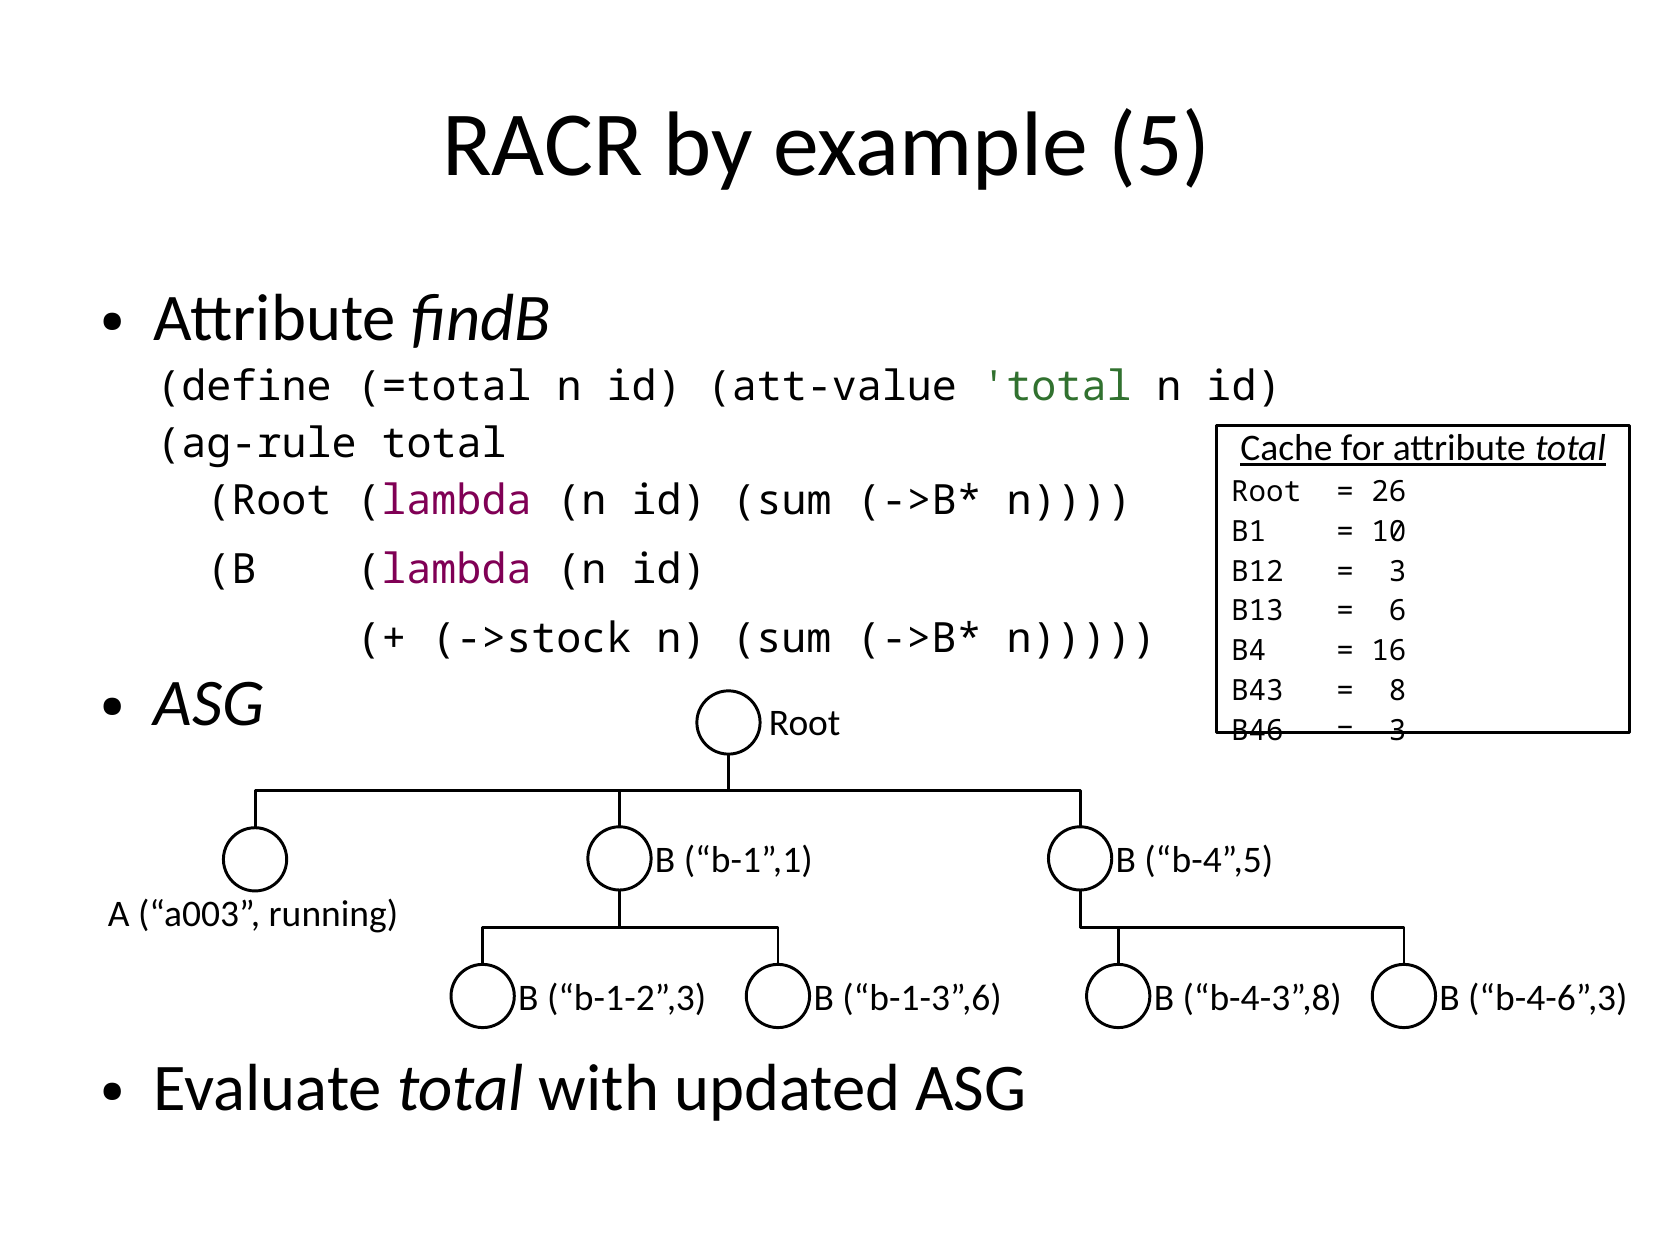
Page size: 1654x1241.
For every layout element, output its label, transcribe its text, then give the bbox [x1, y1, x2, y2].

text_box [1372, 964, 1427, 1028]
text_box B (“b-1-3”,6) [798, 974, 1017, 1027]
text_box [451, 964, 506, 1028]
text_box [696, 690, 754, 755]
text_box [1048, 826, 1103, 890]
title RACR by example (5) [82, 49, 1571, 257]
text_box [223, 827, 287, 890]
text_box [1086, 964, 1141, 1028]
text_box [746, 964, 801, 1028]
text_box A (“a003”, running) [93, 890, 414, 944]
text_box B (“b-1-2”,3) [503, 974, 722, 1027]
text_box B (“b-4-6”,3) [1424, 974, 1643, 1027]
text_box Root [754, 700, 856, 753]
text_box B (“b-4”,5) [1100, 836, 1289, 890]
text_box [587, 826, 642, 890]
text_box B (“b-4-3”,8) [1138, 974, 1357, 1027]
text_box (define (=total n id) (att-value 'total n id) (ag-rule total (Root (lambda (n id) (sum (->B* n)))) (B (lambda (n id) (+ (->stock n) (sum (->B* n))))) [141, 348, 1654, 656]
text_box B (“b-1”,1) [640, 836, 828, 890]
text_box Cache for attribute total Root = 26 B1 = 10 B12 = 3 B13 = 6 B4 = 16 B43 = 8 B46 = 3 [1216, 425, 1630, 733]
list Attribute findB ASG Evaluate total with updated ASG [82, 290, 1654, 1229]
